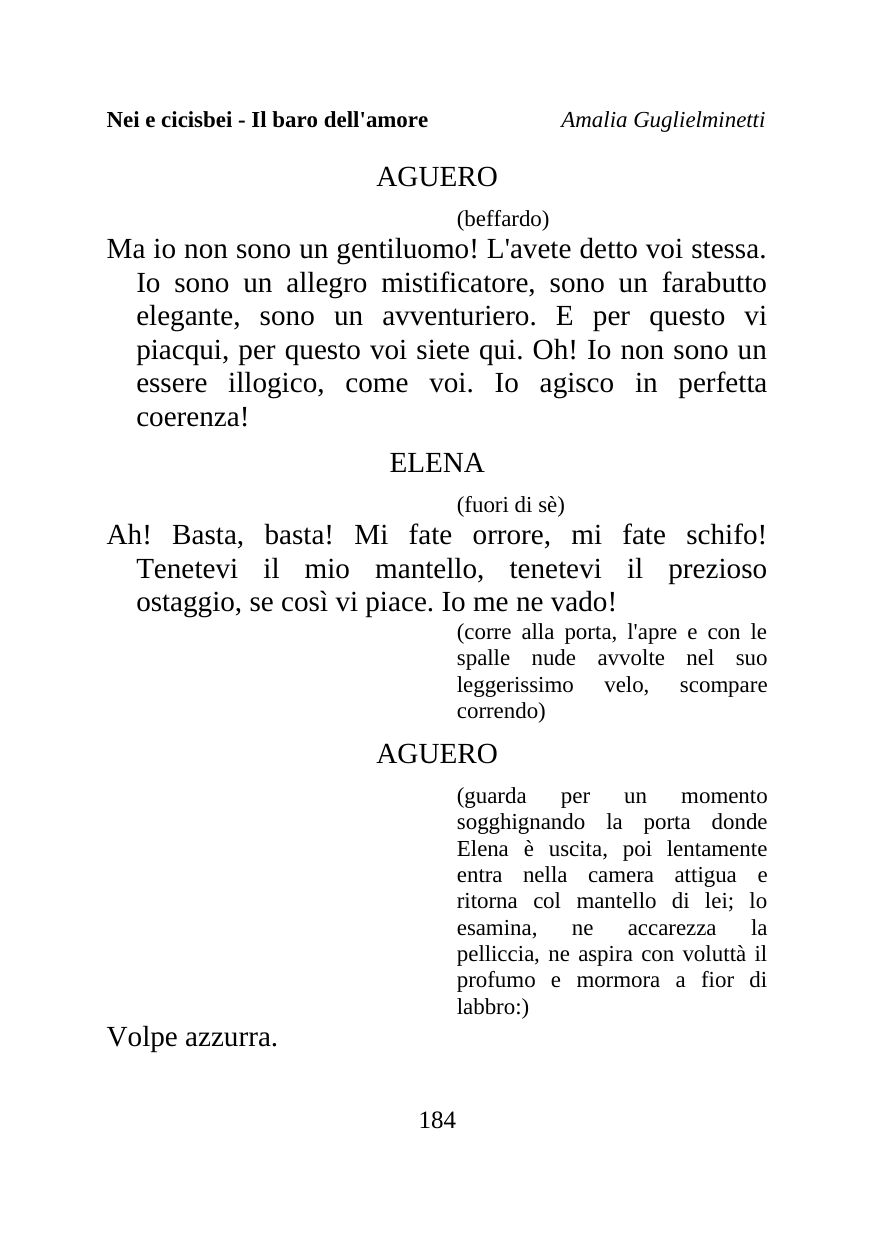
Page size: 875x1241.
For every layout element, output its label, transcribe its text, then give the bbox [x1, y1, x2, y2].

text Ah! Basta, basta! Mi fate orrore, mi fate schifo! Tenetevi il mio mantello, tenetevi il prezioso ostaggio, se così vi piace. Io me ne vado! [106, 517, 768, 618]
text (guarda per un momento sogghignando la porta donde Elena è uscita, poi lentamente entra nella camera attigua e ritorna col mantello di lei; lo esamina, ne accarezza la pelliccia, ne aspira con voluttà il profumo e mormora a fior di labbro:) [457, 782, 768, 1019]
text (corre alla porta, l'apre e con le spalle nude avvolte nel suo leggerissimo velo, scompare correndo) [457, 618, 768, 723]
text ELENA [106, 445, 768, 479]
text AGUERO [106, 159, 768, 192]
text Volpe azzurra. [106, 1019, 768, 1053]
text Ma io non sono un gentiluomo! L'avete detto voi stessa. Io sono un allegro mistificatore, sono un farabutto elegante, sono un avventuriero. E per questo vi piacqui, per questo voi siete qui. Oh! Io non sono un essere illogico, come voi. Io agisco in perfetta coerenza! [106, 231, 768, 433]
text AGUERO [106, 736, 768, 769]
text (fuori di sè) [457, 491, 768, 517]
text (beffardo) [457, 205, 768, 231]
